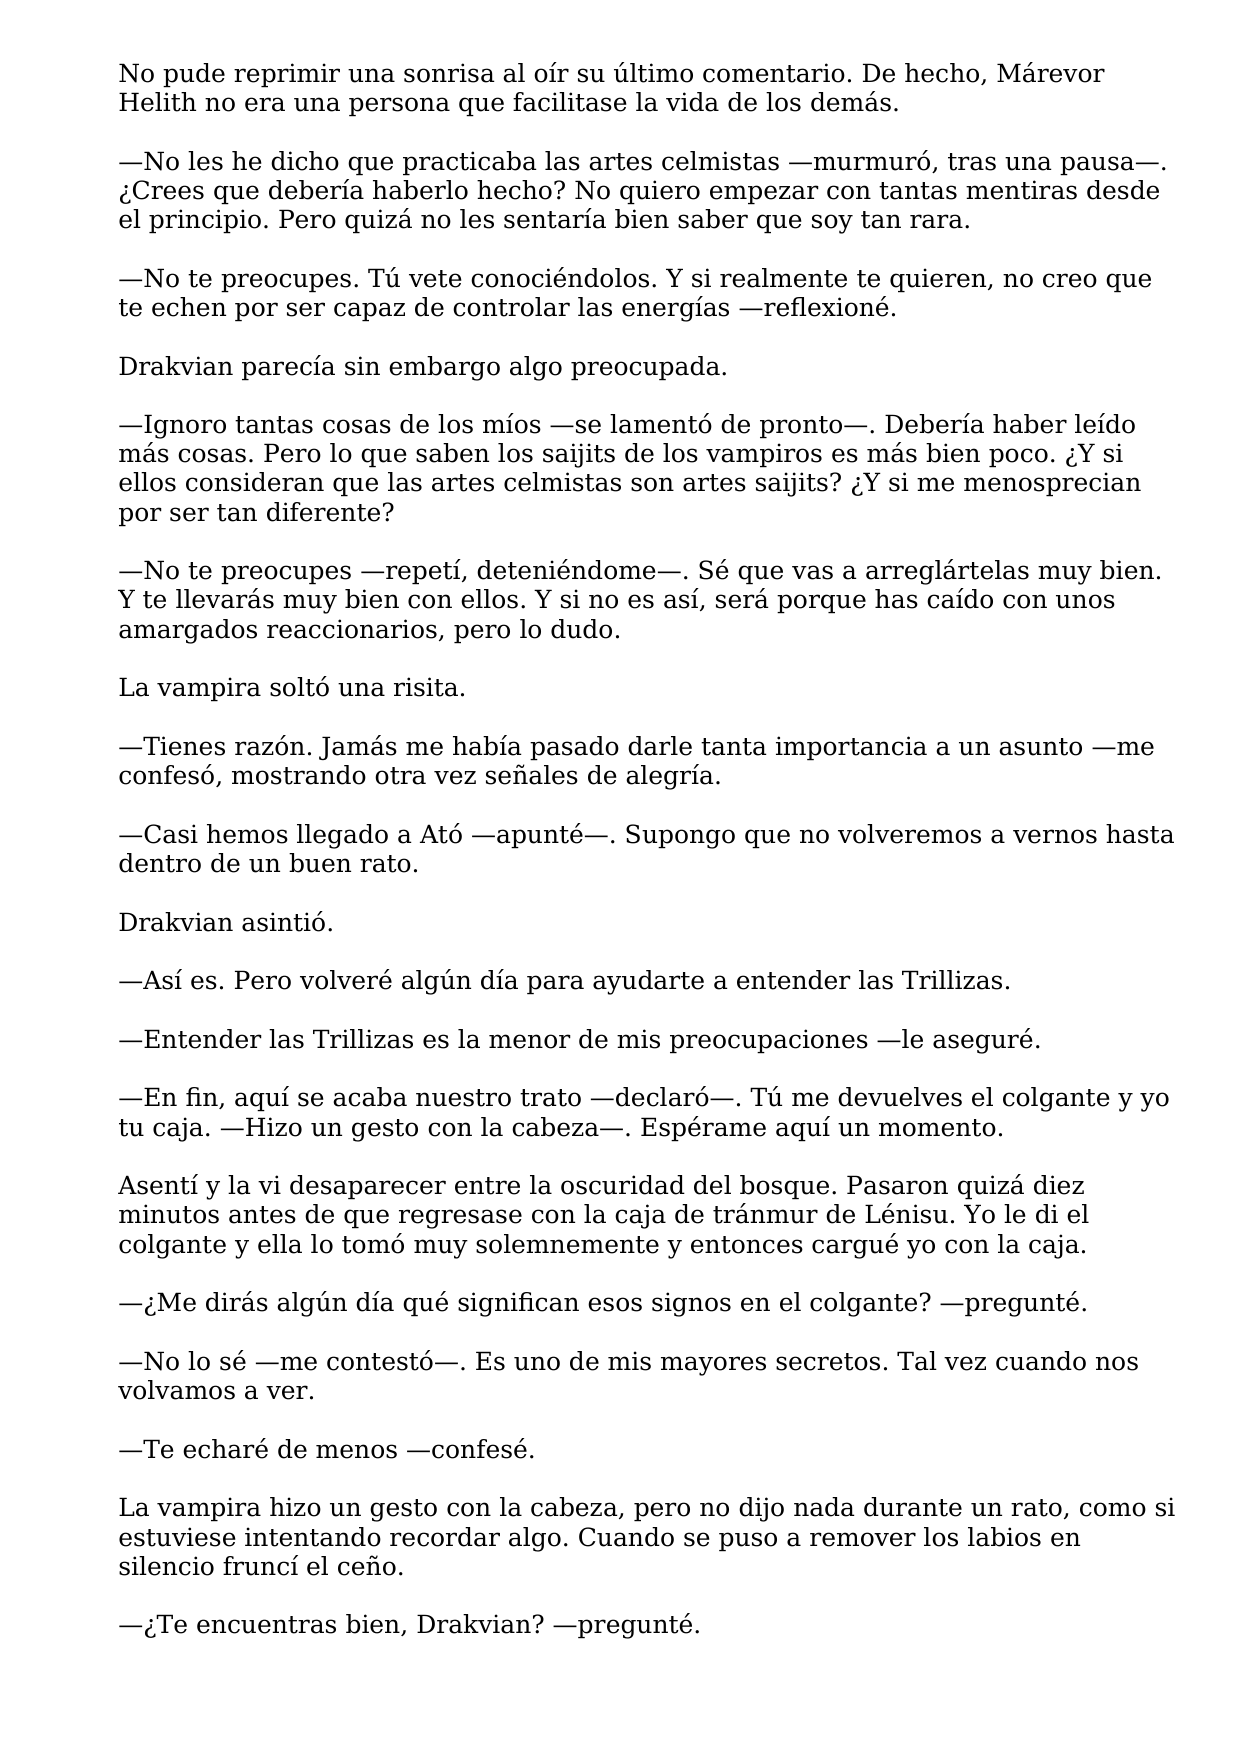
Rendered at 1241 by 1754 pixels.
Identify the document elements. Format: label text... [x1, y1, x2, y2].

text —¿Te encuentras bien, Drakvian? —pregunté. [118, 1611, 1181, 1640]
text Drakvian parecía sin embargo algo preocupada. [118, 352, 1181, 381]
text —No te preocupes —repetí, deteniéndome—. Sé que vas a arreglártelas muy bien. Y te llevarás muy bien con ellos. Y si no es así, será porque has caído con unos amargados reaccionarios, pero lo dudo. [118, 556, 1181, 644]
text Asentí y la vi desaparecer entre la oscuridad del bosque. Pasaron quizá diez minutos antes de que regresase con la caja de tránmur de Lénisu. Yo le di el colgante y ella lo tomó muy solemnemente y entonces cargué yo con la caja. [118, 1171, 1181, 1259]
text —Te echaré de menos —confesé. [118, 1435, 1181, 1464]
text No pude reprimir una sonrisa al oír su último comentario. De hecho, Márevor Helith no era una persona que facilitase la vida de los demás. [118, 59, 1181, 117]
text —Casi hemos llegado a Ató —apunté—. Supongo que no volveremos a vernos hasta dentro de un buen rato. [118, 820, 1181, 878]
text —Así es. Pero volveré algún día para ayudarte a entender las Trillizas. [118, 966, 1181, 996]
text —No les he dicho que practicaba las artes celmistas —murmuró, tras una pausa—. ¿Crees que debería haberlo hecho? No quiero empezar con tantas mentiras desde el principio. Pero quizá no les sentaría bien saber que soy tan rara. [118, 147, 1181, 234]
text Drakvian asintió. [118, 908, 1181, 937]
text —¿Me dirás algún día qué significan esos signos en el colgante? —pregunté. [118, 1288, 1181, 1318]
text —En fin, aquí se acaba nuestro trato —declaró—. Tú me devuelves el colgante y yo tu caja. —Hizo un gesto con la cabeza—. Espérame aquí un momento. [118, 1084, 1181, 1142]
text —No lo sé —me contestó—. Es uno de mis mayores secretos. Tal vez cuando nos volvamos a ver. [118, 1347, 1181, 1405]
text —Ignoro tantas cosas de los míos —se lamentó de pronto—. Debería haber leído más cosas. Pero lo que saben los saijits de los vampiros es más bien poco. ¿Y si ellos consideran que las artes celmistas son artes saijits? ¿Y si me menosprecian por ser tan diferente? [118, 410, 1181, 527]
text —Tienes razón. Jamás me había pasado darle tanta importancia a un asunto —me confesó, mostrando otra vez señales de alegría. [118, 732, 1181, 790]
text La vampira hizo un gesto con la cabeza, pero no dijo nada durante un rato, como si estuviese intentando recordar algo. Cuando se puso a remover los labios en silencio fruncí el ceño. [118, 1493, 1181, 1581]
text La vampira soltó una risita. [118, 673, 1181, 703]
text —No te preocupes. Tú vete conociéndolos. Y si realmente te quieren, no creo que te echen por ser capaz de controlar las energías —reflexioné. [118, 264, 1181, 322]
text —Entender las Trillizas es la menor de mis preocupaciones —le aseguré. [118, 1025, 1181, 1054]
